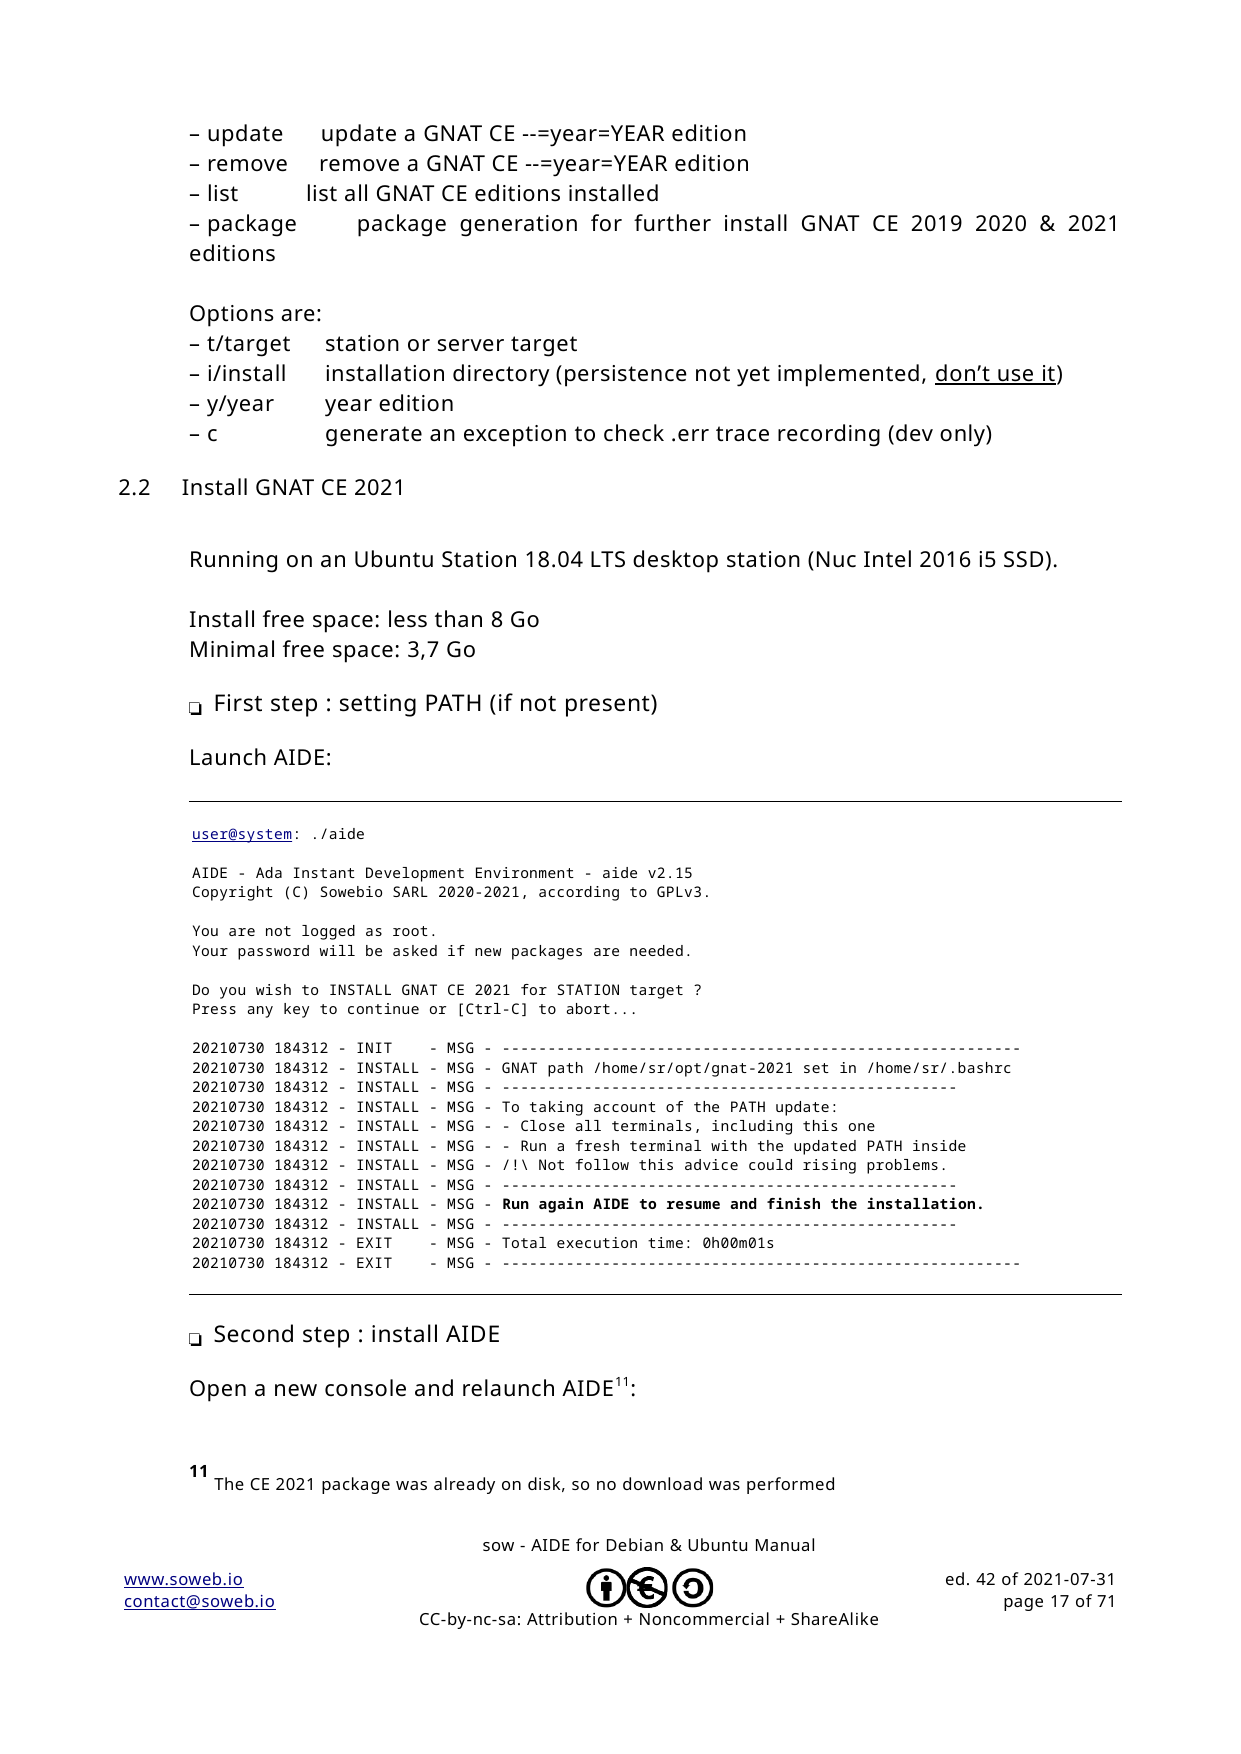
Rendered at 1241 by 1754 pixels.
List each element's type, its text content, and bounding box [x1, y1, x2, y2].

list 20210730 184312 - EXIT - MSG - Total execution time: 0h00m01s [189, 1230, 1122, 1249]
text – update update a GNAT CE --=year=YEAR edition [189, 118, 1122, 148]
picture [672, 1567, 714, 1608]
text Minimal free space: 3,7 Go [189, 633, 1122, 663]
text – i/install installation directory (persistence not yet implemented, don’t use it) [189, 358, 1122, 388]
text – list list all GNAT CE editions installed [189, 178, 1122, 208]
text – package package generation for further install GNAT CE 2019 2020 & 2021 editions [189, 208, 1122, 268]
text Running on an Ubuntu Station 18.04 LTS desktop station (Nuc Intel 2016 i5 SSD). [189, 543, 1122, 573]
text Options are: [189, 298, 1122, 328]
subtitle Install GNAT CE 2021 [118, 472, 1122, 502]
list Press any key to continue or [Ctrl-C] to abort... [189, 996, 1122, 1019]
list 20210730 184312 - INSTALL - MSG - Run again AIDE to resume and finish the installation. [189, 1191, 1122, 1211]
list user@system: ./aide AIDE - Ada Instant Development Environment - aide v2.15 [189, 802, 1122, 879]
subtitle First step : setting PATH (if not present) [189, 687, 1122, 730]
list 20210730 184312 - INIT - MSG - --------------------------------------------------------- [189, 1035, 1122, 1055]
text Open a new console and relaunch AIDE: [189, 1372, 1122, 1402]
list 20210730 184312 - INSTALL - MSG - -------------------------------------------------- [189, 1211, 1122, 1230]
text – remove remove a GNAT CE --=year=YEAR edition [189, 148, 1122, 178]
list 20210730 184312 - INSTALL - MSG - /!\ Not follow this advice could rising problems. [189, 1152, 1122, 1172]
list 20210730 184312 - INSTALL - MSG - -------------------------------------------------- [189, 1172, 1122, 1191]
list 20210730 184312 - INSTALL - MSG - GNAT path /home/sr/opt/gnat-2021 set in /home/sr/.bashrc [189, 1055, 1122, 1074]
text The CE 2021 package was already on disk, so no download was performed [189, 1459, 1122, 1499]
list 20210730 184312 - EXIT - MSG - --------------------------------------------------------- [189, 1249, 1122, 1294]
subtitle Second step : install AIDE [189, 1318, 1122, 1361]
text – y/year year edition [189, 388, 1122, 418]
text Install free space: less than 8 Go [189, 603, 1122, 633]
list Do you wish to INSTALL GNAT CE 2021 for STATION target ? [189, 977, 1122, 996]
picture [585, 1567, 668, 1608]
list 20210730 184312 - INSTALL - MSG - - Close all terminals, including this one [189, 1113, 1122, 1133]
list You are not logged as root. [189, 918, 1122, 938]
list Your password will be asked if new packages are needed. [189, 938, 1122, 960]
text – t/target station or server target [189, 328, 1122, 358]
text – c generate an exception to check .err trace recording (dev only) [189, 418, 1122, 448]
list Copyright (C) Sowebio SARL 2020-2021, according to GPLv3. [189, 879, 1122, 902]
text Launch AIDE: [189, 741, 1122, 771]
list 20210730 184312 - INSTALL - MSG - -------------------------------------------------- [189, 1074, 1122, 1094]
list 20210730 184312 - INSTALL - MSG - To taking account of the PATH update: [189, 1094, 1122, 1113]
list 20210730 184312 - INSTALL - MSG - - Run a fresh terminal with the updated PATH inside [189, 1133, 1122, 1152]
